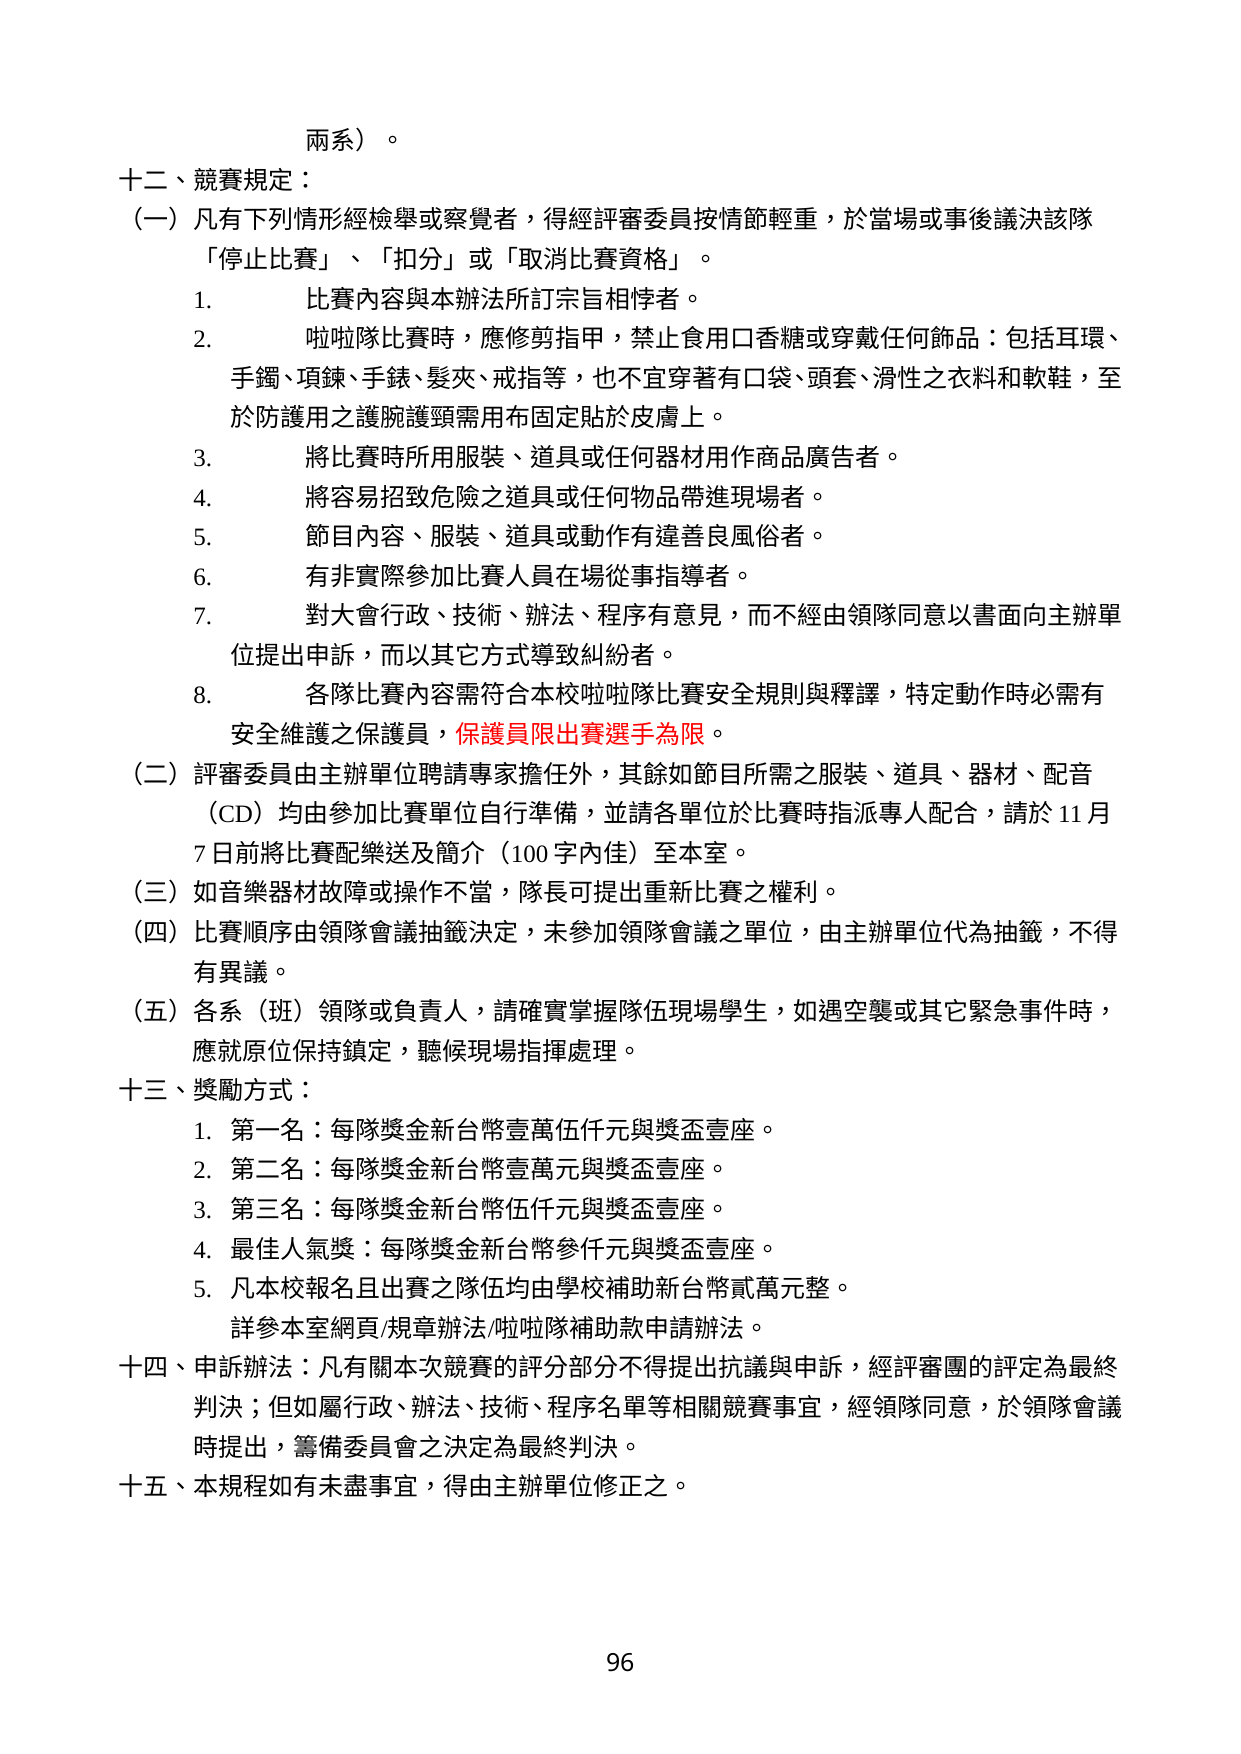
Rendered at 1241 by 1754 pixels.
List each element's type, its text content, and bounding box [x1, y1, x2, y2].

list 將容易招致危險之道具或任何物品帶進現場者。 [193, 474, 1122, 514]
list 比賽內容與本辦法所訂宗旨相悖者。 [193, 276, 1122, 316]
text 兩系）。 [118, 118, 1122, 158]
text 詳參本室網頁/規章辦法/啦啦隊補助款申請辦法。 [231, 1306, 1122, 1345]
list 第三名：每隊獎金新台幣伍仟元與獎盃壹座。 [193, 1187, 1122, 1226]
list 凡本校報名且出賽之隊伍均由學校補助新台幣貳萬元整。 [193, 1266, 1122, 1306]
text 十四、申訴辦法：凡有關本次競賽的評分部分不得提出抗議與申訴，經評審團的評定為最終判決；但如屬行政、辦法、技術、程序名單等相關競賽事宜，經領隊同意，於領隊會議時提出，籌備委員會之決定為最終判決。 [118, 1345, 1122, 1464]
text （三）如音樂器材故障或操作不當，隊長可提出重新比賽之權利。 [118, 870, 1122, 910]
list 節目內容、服裝、道具或動作有違善良風俗者。 [193, 514, 1122, 553]
list 將比賽時所用服裝、道具或任何器材用作商品廣告者。 [193, 435, 1122, 474]
text （一）凡有下列情形經檢舉或察覺者，得經評審委員按情節輕重，於當場或事後議決該隊「停止比賽」、「扣分」或「取消比賽資格」。 [118, 197, 1122, 276]
text （二）評審委員由主辦單位聘請專家擔任外，其餘如節目所需之服裝、道具、器材、配音（CD）均由參加比賽單位自行準備，並請各單位於比賽時指派專人配合，請於11月7日前將比賽配樂送及簡介（100字內佳）至本室。 [118, 751, 1122, 870]
list 第一名：每隊獎金新台幣壹萬伍仟元與獎盃壹座。 [193, 1108, 1122, 1147]
text （四）比賽順序由領隊會議抽籤決定，未參加領隊會議之單位，由主辦單位代為抽籤，不得有異議。 [118, 910, 1122, 989]
text 十二、競賽規定： [118, 158, 1122, 197]
list 最佳人氣獎：每隊獎金新台幣參仟元與獎盃壹座。 [193, 1226, 1122, 1266]
list 有非實際參加比賽人員在場從事指導者。 [193, 553, 1122, 593]
text 十五、本規程如有未盡事宜，得由主辦單位修正之。 [118, 1464, 1122, 1503]
text （五）各系（班）領隊或負責人，請確實掌握隊伍現場學生，如遇空襲或其它緊急事件時，應就原位保持鎮定，聽候現場指揮處理。 [118, 989, 1122, 1068]
list 啦啦隊比賽時，應修剪指甲，禁止食用口香糖或穿戴任何飾品：包括耳環、手鐲、項鍊、手錶、髮夾、戒指等，也不宜穿著有口袋、頭套、滑性之衣料和軟鞋，至於防護用之護腕護頸需用布固定貼於皮膚上。 [193, 316, 1122, 435]
list 第二名：每隊獎金新台幣壹萬元與獎盃壹座。 [193, 1147, 1122, 1187]
text 十三、獎勵方式： [118, 1068, 1122, 1108]
list 各隊比賽內容需符合本校啦啦隊比賽安全規則與釋譯，特定動作時必需有安全維護之保護員，保護員限出賽選手為限。 [193, 672, 1122, 751]
list 對大會行政、技術、辦法、程序有意見，而不經由領隊同意以書面向主辦單位提出申訴，而以其它方式導致糾紛者。 [193, 593, 1122, 672]
